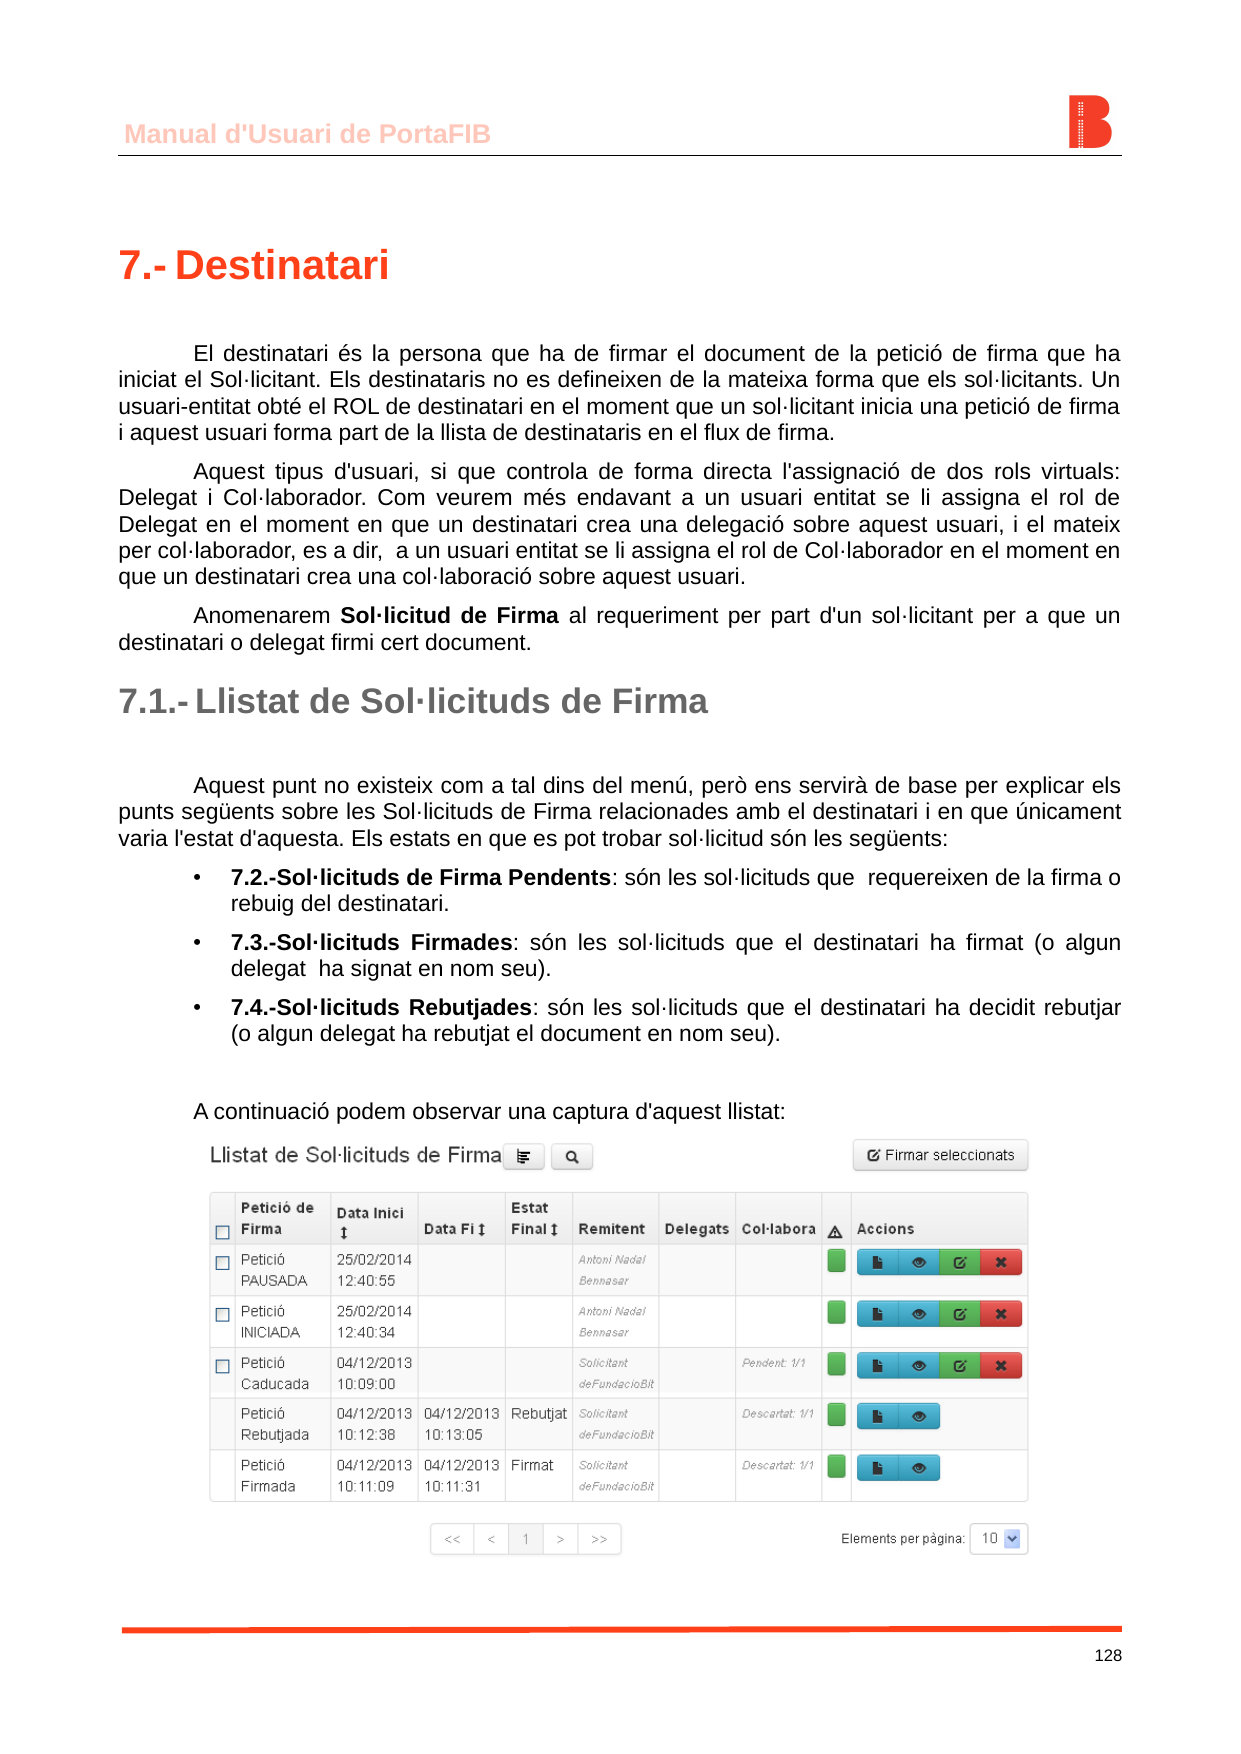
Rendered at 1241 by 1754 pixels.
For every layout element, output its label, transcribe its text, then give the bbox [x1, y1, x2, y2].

text El destinatari és la persona que ha de firmar el document de la petició de firma que ha iniciat el Sol·licitant. Els destinataris no es defineixen de la mateixa forma que els sol·licitants. Un usuari-entitat obté el ROL de destinatari en el moment que un sol·licitant inicia una petició de firma i aquest usuari forma part de la llista de destinataris en el flux de firma. [118, 340, 1122, 445]
text Aquest tipus d'usuari, si que controla de forma directa l'assignació de dos rols virtuals: Delegat i Col·laborador. Com veurem més endavant a un usuari entitat se li assigna el rol de Delegat en el moment en que un destinatari crea una delegació sobre aquest usuari, i el mateix per col·laborador, es a dir, a un usuari entitat se li assigna el rol de Col·laborador en el moment en que un destinatari crea una col·laboració sobre aquest usuari. [118, 458, 1122, 590]
text Aquest punt no existeix com a tal dins del menú, però ens servirà de base per explicar els punts següents sobre les Sol·licituds de Firma relacionades amb el destinatari i en que únicament varia l'estat d'aquesta. Els estats en que es pot trobar sol·licitud són les següents: [118, 772, 1122, 851]
list 7.2.-Sol·licituds de Firma Pendents: són les sol·licituds que requereixen de la firma o rebuig del destinatari. [193, 863, 1122, 916]
picture [201, 1136, 1039, 1559]
picture [1063, 94, 1117, 150]
list 7.4.-Sol·licituds Rebutjades: són les sol·licituds que el destinatari ha decidit rebutjar (o algun delegat ha rebutjat el document en nom seu). [193, 994, 1122, 1047]
list 7.3.-Sol·licituds Firmades: són les sol·licituds que el destinatari ha firmat (o algun delegat ha signat en nom seu). [193, 929, 1122, 981]
subtitle Llistat de Sol·licituds de Firma [118, 680, 1122, 721]
text Anomenarem Sol·licitud de Firma al requeriment per part d'un sol·licitant per a que un destinatari o delegat firmi cert document. [118, 602, 1122, 655]
text A continuació podem observar una captura d'aquest llistat: [118, 1098, 1122, 1124]
subtitle Destinatari [118, 241, 1122, 289]
